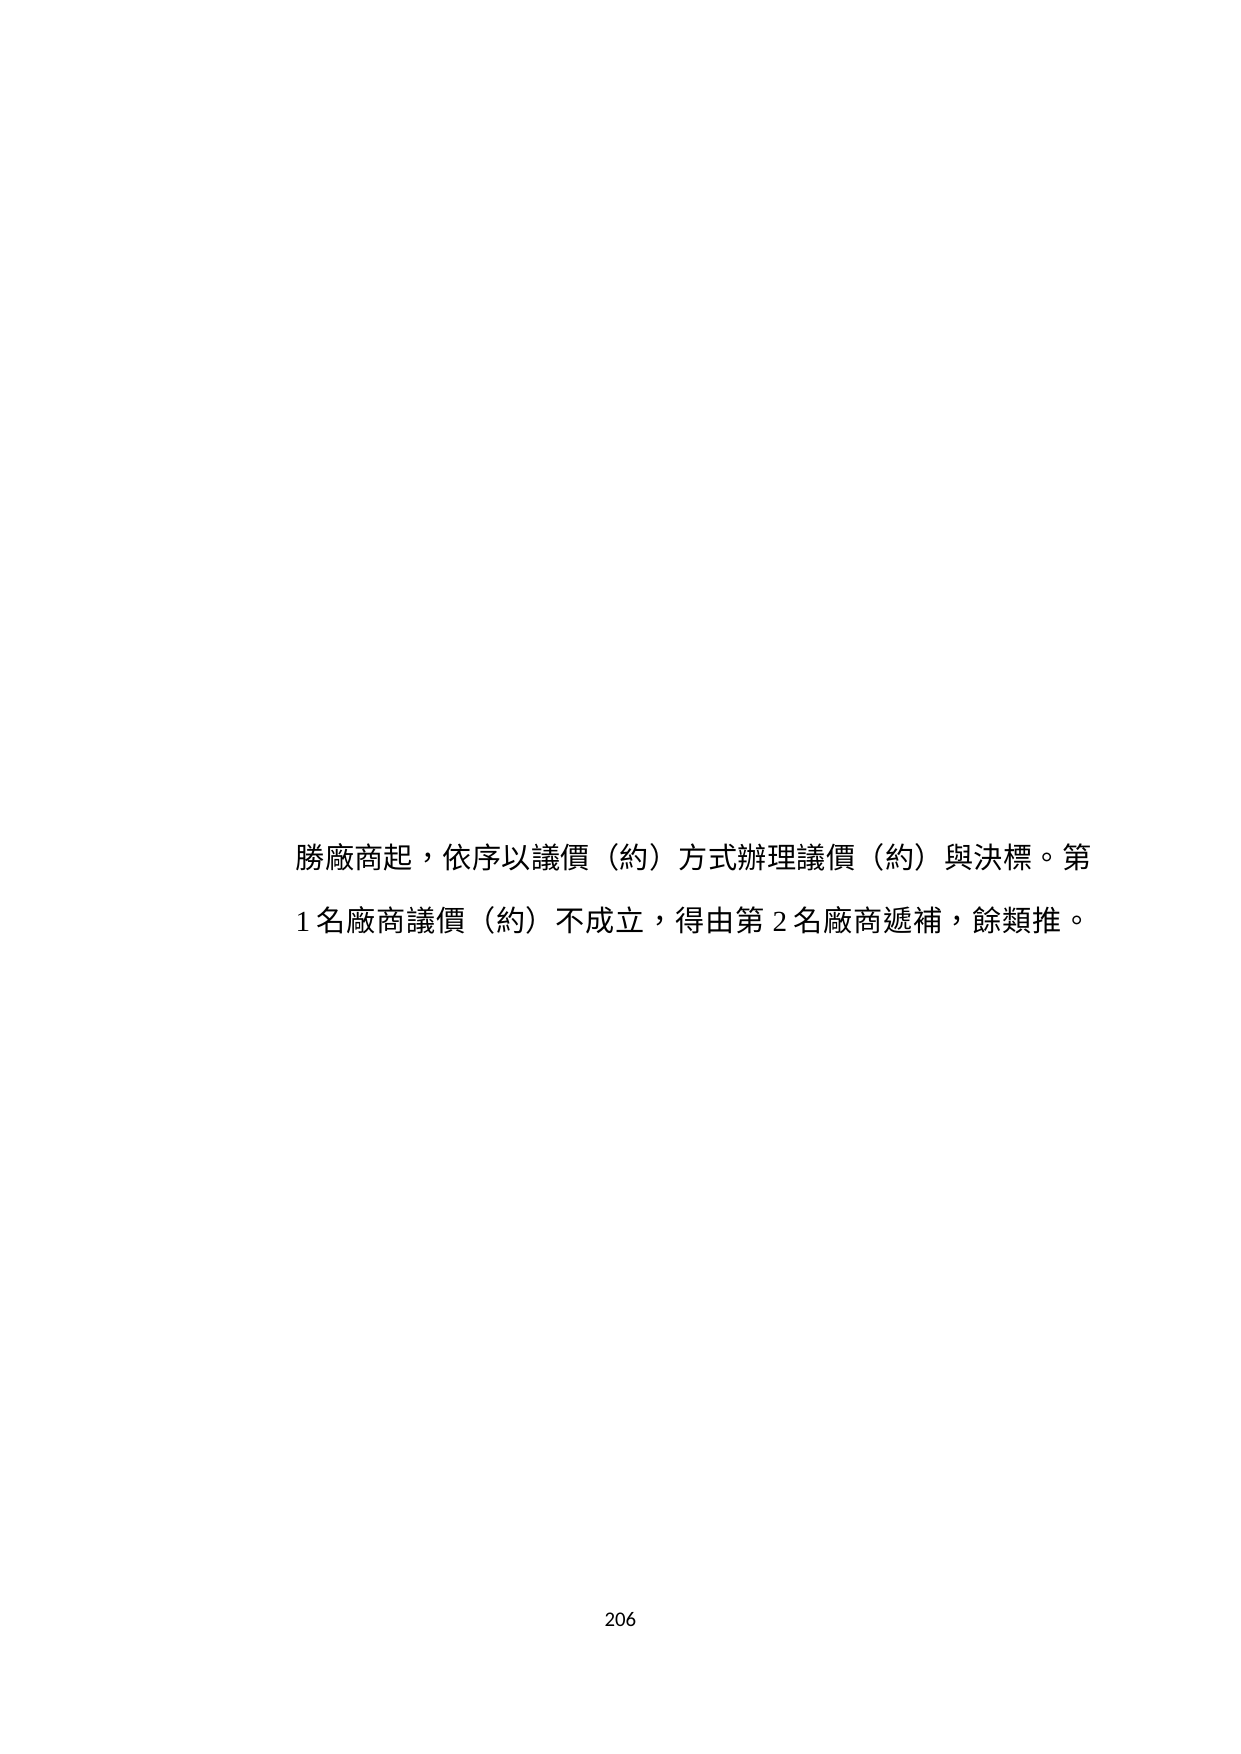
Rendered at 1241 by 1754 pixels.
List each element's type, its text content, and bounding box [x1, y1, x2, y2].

text 勝廠商起，依序以議價（約）方式辦理議價（約）與決標。第1名廠商議價（約）不成立，得由第2名廠商遞補，餘類推。 [204, 814, 1092, 939]
